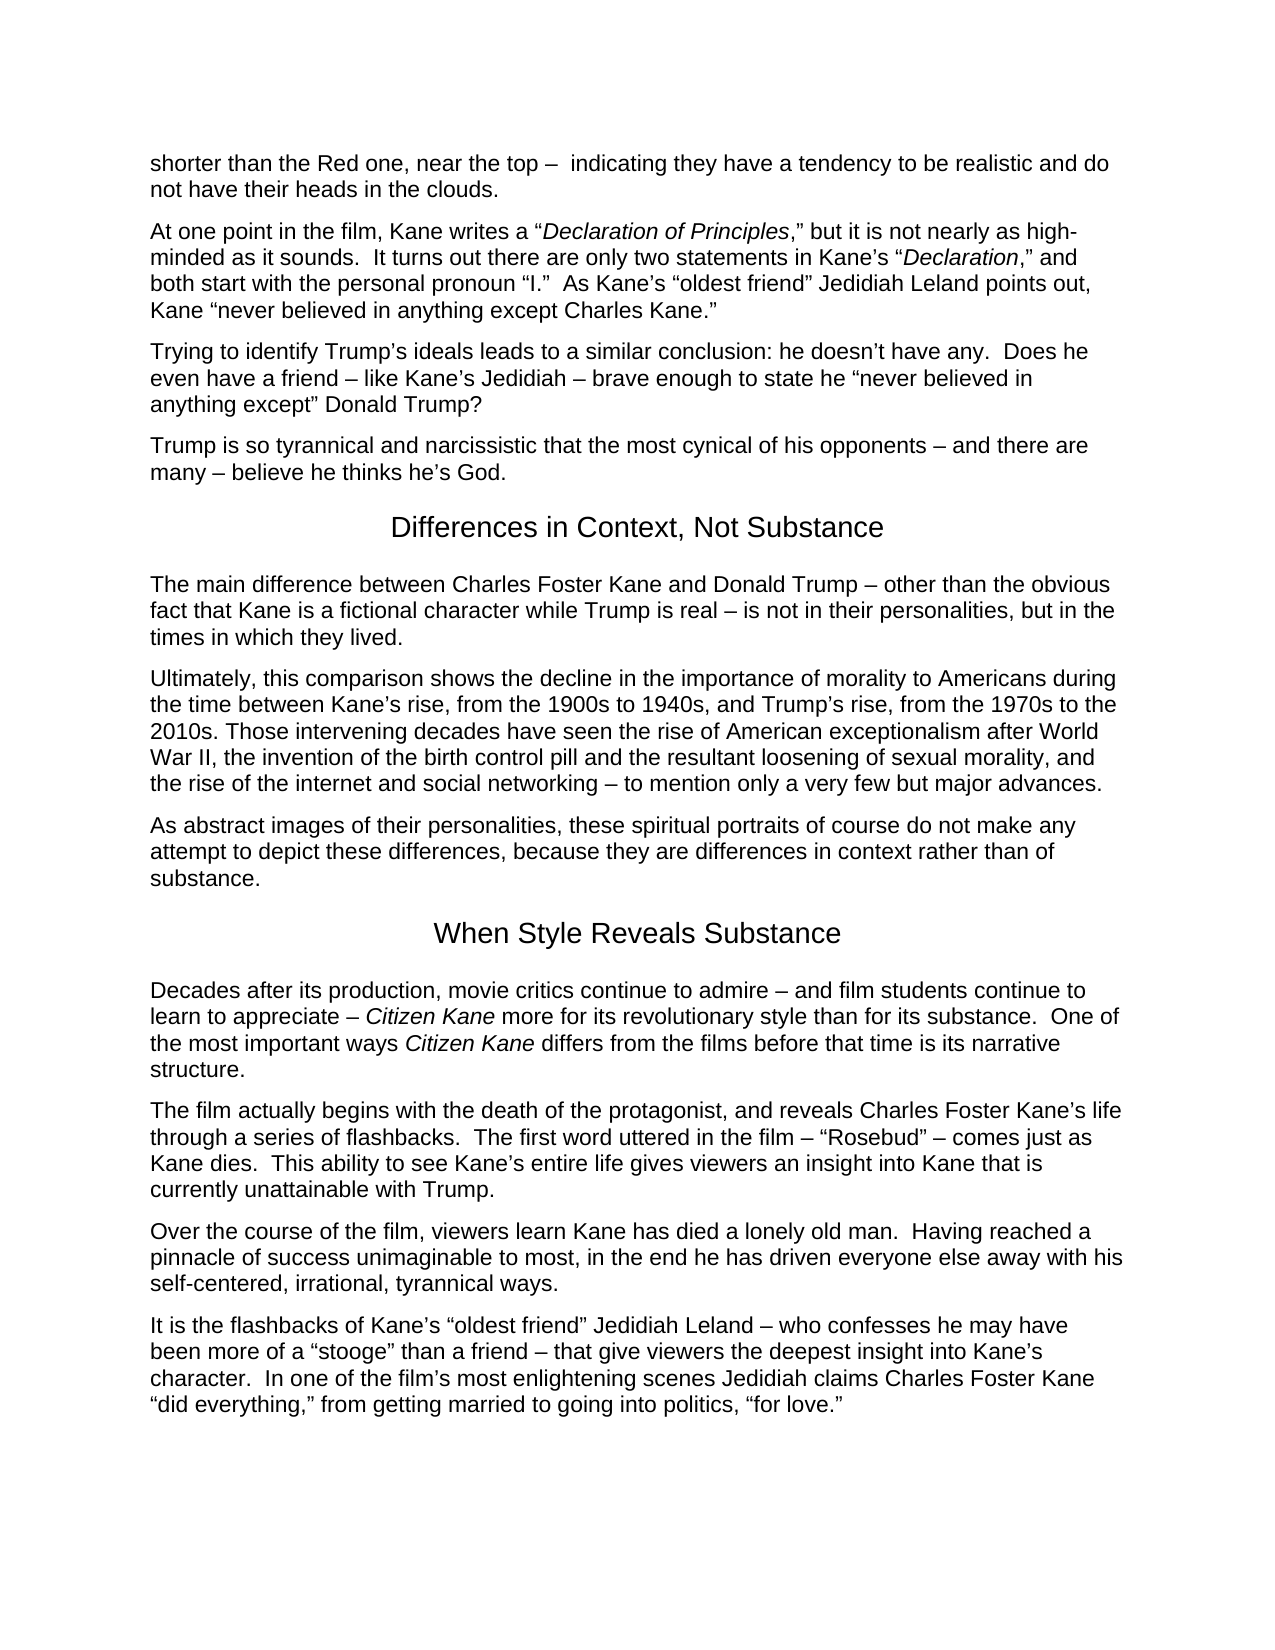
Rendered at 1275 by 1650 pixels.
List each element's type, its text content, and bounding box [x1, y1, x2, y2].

text Ultimately, this comparison shows the decline in the importance of morality to Americans during the time between Kane’s rise, from the 1900s to 1940s, and Trump’s rise, from the 1970s to the 2010s. Those intervening decades have seen the rise of American exceptionalism after World War II, the invention of the birth control pill and the resultant loosening of sexual morality, and the rise of the internet and social networking – to mention only a very few but major advances. [150, 665, 1125, 797]
text At one point in the film, Kane writes a “Declaration of Principles,” but it is not nearly as high-minded as it sounds. It turns out there are only two statements in Kane’s “Declaration,” and both start with the personal pronoun “I.” As Kane’s “oldest friend” Jedidiah Leland points out, Kane “never believed in anything except Charles Kane.” [150, 218, 1125, 323]
text The main difference between Charles Foster Kane and Donald Trump – other than the obvious fact that Kane is a fictional character while Trump is real – is not in their personalities, but in the times in which they lived. [150, 571, 1125, 650]
text The film actually begins with the death of the protagonist, and reveals Charles Foster Kane’s life through a series of flashbacks. The first word uttered in the film – “Rosebud” – comes just as Kane dies. This ability to see Kane’s entire life gives viewers an insight into Kane that is currently unattainable with Trump. [150, 1097, 1125, 1203]
text It is the flashbacks of Kane’s “oldest friend” Jedidiah Leland – who confesses he may have been more of a “stooge” than a friend – that give viewers the deepest insight into Kane’s character. In one of the film’s most enlightening scenes Jedidiah claims Charles Foster Kane “did everything,” from getting married to going into politics, “for love.” [150, 1312, 1125, 1417]
text Decades after its production, movie critics continue to admire – and film students continue to learn to appreciate – Citizen Kane more for its revolutionary style than for its substance. One of the most important ways Citizen Kane differs from the films before that time is its narrative structure. [150, 977, 1125, 1082]
subtitle Differences in Context, Not Substance [150, 510, 1125, 543]
subtitle When Style Reveals Substance [150, 916, 1125, 949]
text shorter than the Red one, near the top – indicating they have a tendency to be realistic and do not have their heads in the clouds. [150, 150, 1125, 203]
text Over the course of the film, viewers learn Kane has died a lonely old man. Having reached a pinnacle of success unimaginable to most, in the end he has driven everyone else away with his self-centered, irrational, tyrannical ways. [150, 1218, 1125, 1297]
text Trump is so tyrannical and narcissistic that the most cynical of his opponents – and there are many – believe he thinks he’s God. [150, 432, 1125, 485]
text As abstract images of their personalities, these spiritual portraits of course do not make any attempt to depict these differences, because they are differences in context rather than of substance. [150, 812, 1125, 891]
text Trying to identify Trump’s ideals leads to a similar conclusion: he doesn’t have any. Does he even have a friend – like Kane’s Jedidiah – brave enough to state he “never believed in anything except” Donald Trump? [150, 338, 1125, 417]
